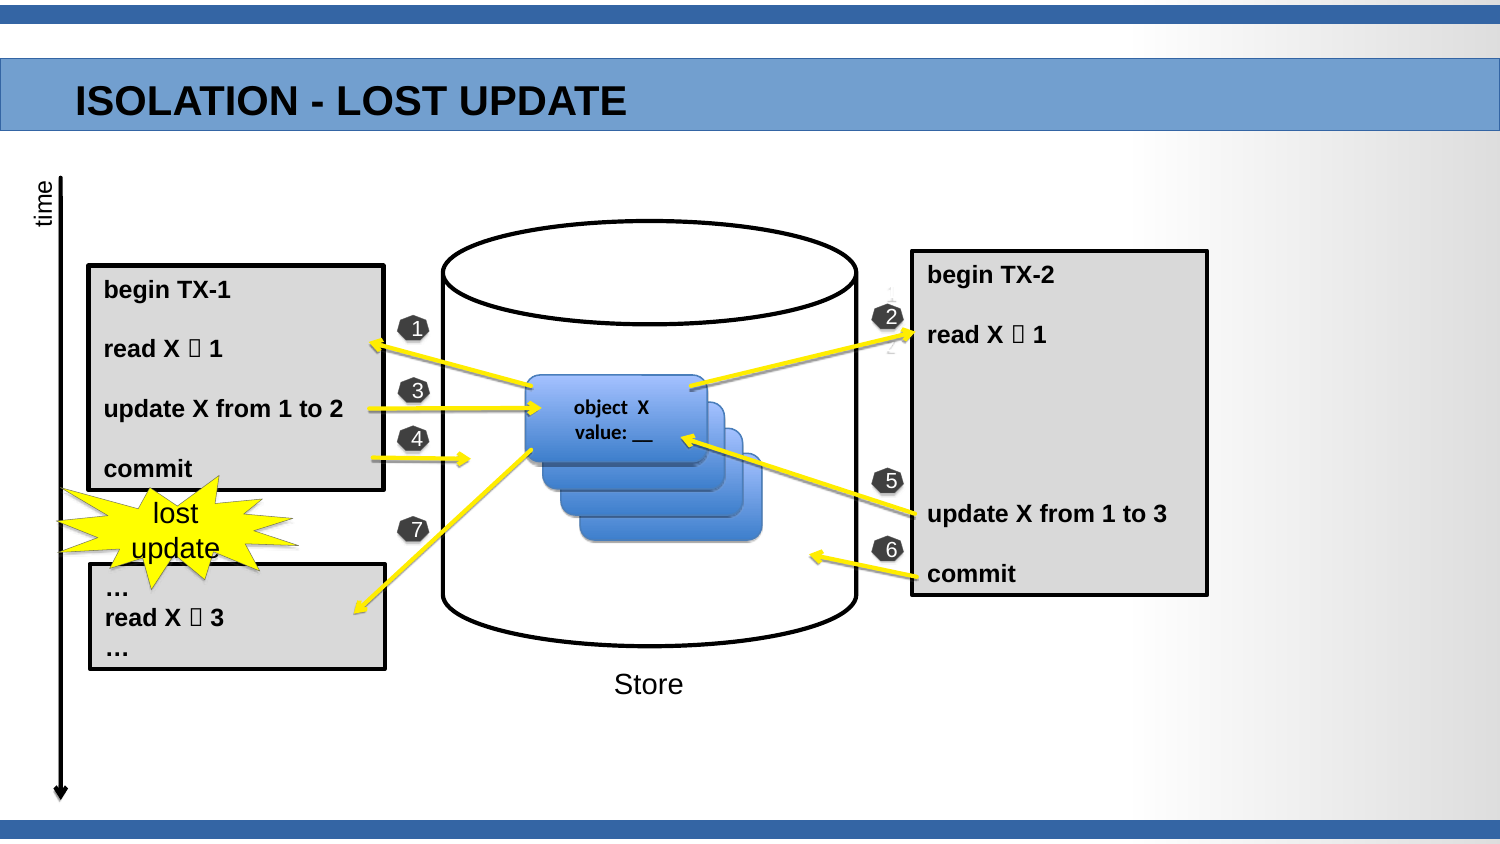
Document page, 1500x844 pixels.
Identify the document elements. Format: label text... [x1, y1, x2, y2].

text_box 1 [397, 315, 430, 341]
text_box 5 [871, 467, 904, 493]
text_box lost update [56, 475, 299, 590]
text_box begin TX-1 read X  1 update X from 1 to 2 commit [88, 265, 384, 491]
text_box 4 [397, 425, 430, 451]
text_box [442, 414, 525, 528]
text_box time [19, 150, 65, 243]
text_box … read X  3 … [89, 563, 385, 669]
text_box [442, 449, 857, 647]
text_box [442, 365, 525, 406]
text_box [707, 349, 857, 492]
text_box 7 [397, 516, 430, 542]
text_box 12z [871, 303, 904, 329]
title JACIS – Object type specification [442, 220, 857, 325]
text_box begin TX-2 read X  1 update X from 1 to 3 commit [912, 250, 1208, 596]
text_box object X value: __ [525, 374, 708, 462]
text_box [442, 274, 857, 382]
title Isolation - LOSt update [63, 52, 1199, 151]
text_box 3 [397, 377, 430, 403]
text_box Store [536, 658, 762, 708]
text_box 6 [871, 535, 904, 561]
